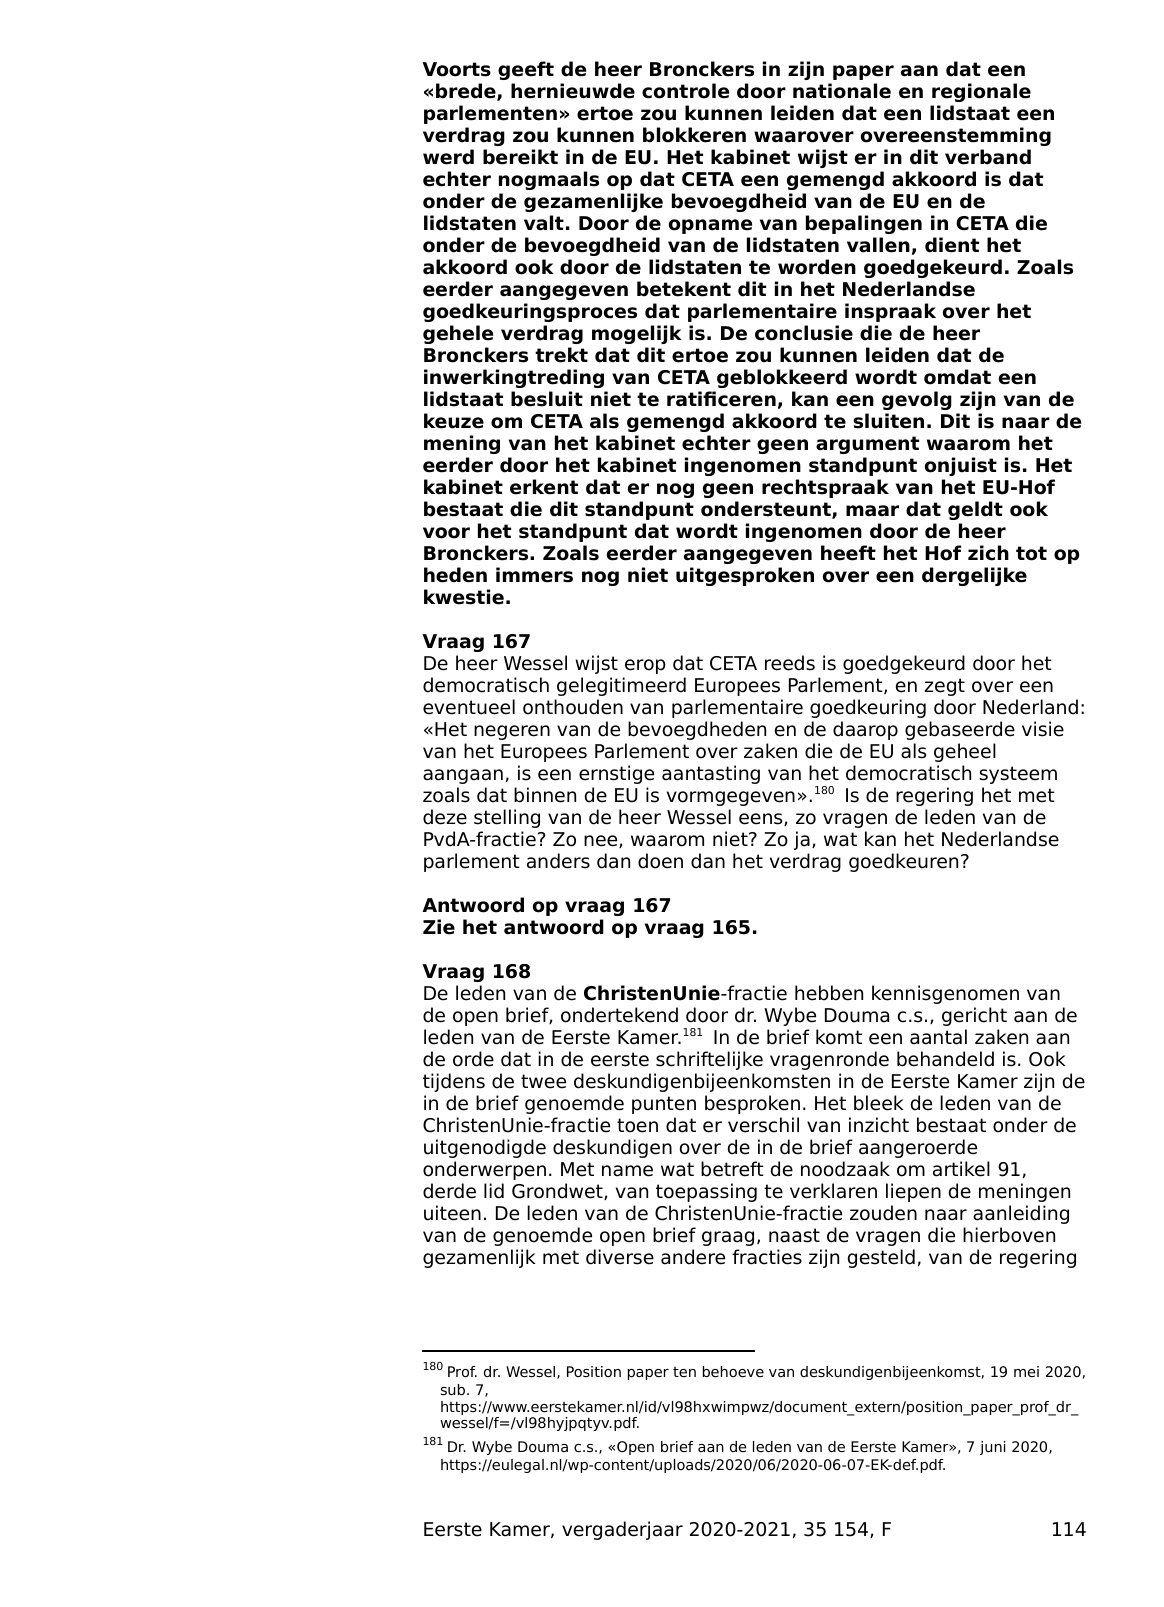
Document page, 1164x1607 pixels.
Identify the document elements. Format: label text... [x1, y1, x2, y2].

text Prof. dr. Wessel, Position paper ten behoeve van deskundigenbijeenkomst, 19 mei 2020, sub. 7, https://www.eerstekamer.nl/id/vl98hxwimpwz/document_extern/position_paper_prof_dr_wessel/f=/vl98hyjpqtyv.pdf. [422, 1360, 1087, 1432]
text Dr. Wybe Douma c.s., «Open brief aan de leden van de Eerste Kamer», 7 juni 2020, https://eulegal.nl/wp-content/uploads/2020/06/2020-06-07-EK-def.pdf. [422, 1435, 1087, 1474]
text De leden van de ChristenUnie-fractie hebben kennisgenomen van de open brief, ondertekend door dr. Wybe Douma c.s., gericht aan de leden van de Eerste Kamer. In de brief komt een aantal zaken aan de orde dat in de eerste schriftelijke vragenronde behandeld is. Ook tijdens de twee deskundigenbijeenkomsten in de Eerste Kamer zijn de in de brief genoemde punten besproken. Het bleek de leden van de ChristenUnie-fractie toen dat er verschil van inzicht bestaat onder de uitgenodigde deskundigen over de in de brief aangeroerde onderwerpen. Met name wat betreft de noodzaak om artikel 91, derde lid Grondwet, van toepassing te verklaren liepen de meningen uiteen. De leden van de ChristenUnie-fractie zouden naar aanleiding van de genoemde open brief graag, naast de vragen die hierboven gezamenlijk met diverse andere fracties zijn gesteld, van de regering [422, 983, 1087, 1268]
text De heer Wessel wijst erop dat CETA reeds is goedgekeurd door het democratisch gelegitimeerd Europees Parlement, en zegt over een eventueel onthouden van parlementaire goedkeuring door Nederland: «Het negeren van de bevoegdheden en de daarop gebaseerde visie van het Europees Parlement over zaken die de EU als geheel aangaan, is een ernstige aantasting van het democratisch systeem zoals dat binnen de EU is vormgegeven». Is de regering het met deze stelling van de heer Wessel eens, zo vragen de leden van de PvdA-fractie? Zo nee, waarom niet? Zo ja, wat kan het Nederlandse parlement anders dan doen dan het verdrag goedkeuren? [422, 653, 1087, 872]
text Vraag 167 [422, 631, 1087, 653]
text Zie het antwoord op vraag 165. [422, 917, 1087, 939]
text Antwoord op vraag 167 [422, 895, 1087, 917]
text Vraag 168 [422, 961, 1087, 983]
text Voorts geeft de heer Bronckers in zijn paper aan dat een «brede, hernieuwde controle door nationale en regionale parlementen» ertoe zou kunnen leiden dat een lidstaat een verdrag zou kunnen blokkeren waarover overeenstemming werd bereikt in de EU. Het kabinet wijst er in dit verband echter nogmaals op dat CETA een gemengd akkoord is dat onder de gezamenlijke bevoegdheid van de EU en de lidstaten valt. Door de opname van bepalingen in CETA die onder de bevoegdheid van de lidstaten vallen, dient het akkoord ook door de lidstaten te worden goedgekeurd. Zoals eerder aangegeven betekent dit in het Nederlandse goedkeuringsproces dat parlementaire inspraak over het gehele verdrag mogelijk is. De conclusie die de heer Bronckers trekt dat dit ertoe zou kunnen leiden dat de inwerkingtreding van CETA geblokkeerd wordt omdat een lidstaat besluit niet te ratificeren, kan een gevolg zijn van de keuze om CETA als gemengd akkoord te sluiten. Dit is naar de mening van het kabinet echter geen argument waarom het eerder door het kabinet ingenomen standpunt onjuist is. Het kabinet erkent dat er nog geen rechtspraak van het EU-Hof bestaat die dit standpunt ondersteunt, maar dat geldt ook voor het standpunt dat wordt ingenomen door de heer Bronckers. Zoals eerder aangegeven heeft het Hof zich tot op heden immers nog niet uitgesproken over een dergelijke kwestie. [422, 59, 1087, 608]
